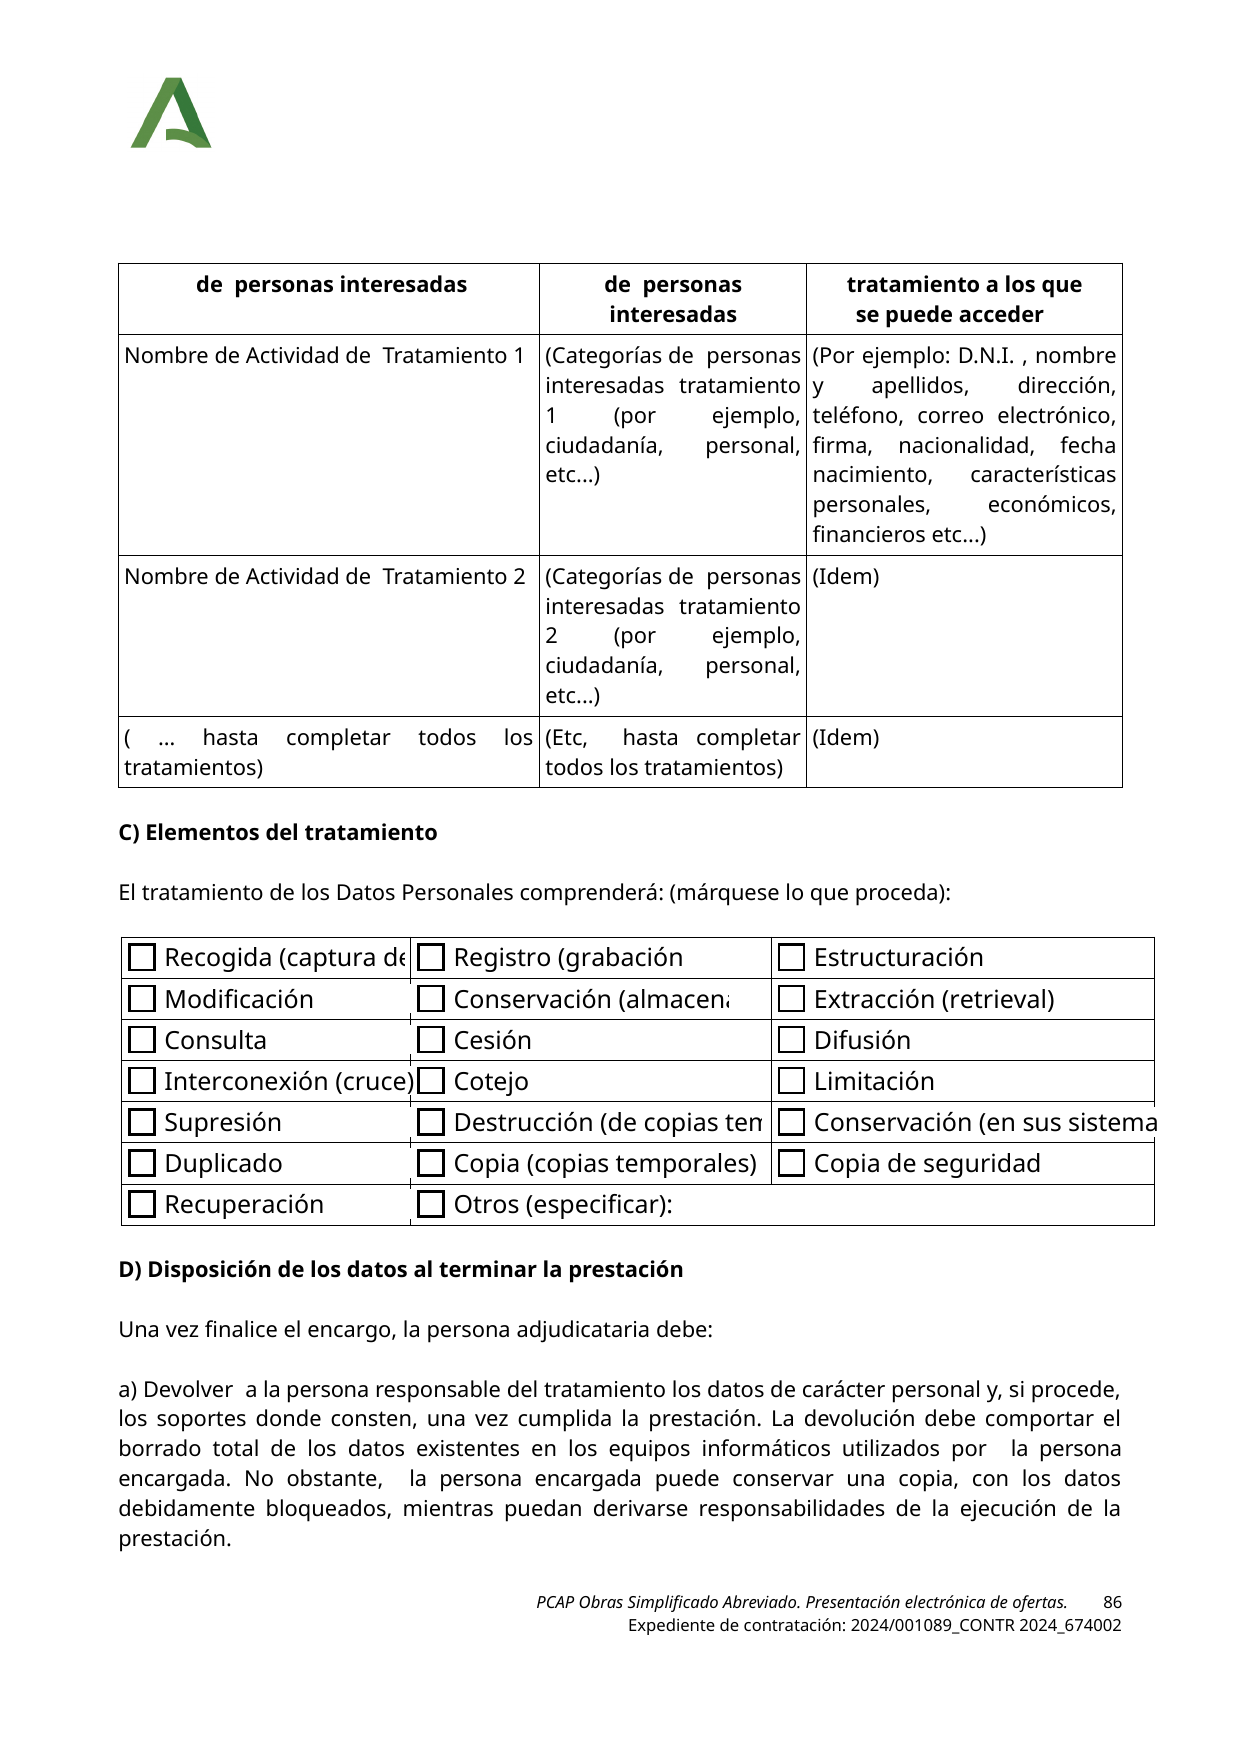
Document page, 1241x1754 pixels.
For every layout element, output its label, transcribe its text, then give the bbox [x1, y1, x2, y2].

table_cell [122, 1185, 410, 1224]
table_cell [411, 979, 771, 1019]
table_cell [411, 1020, 771, 1060]
table_cell (Por ejemplo: D.N.I. , nombre y apellidos, dirección, teléfono, correo electrónico, firma, nacionalidad, fecha nacimiento, características personales, económicos, financieros etc...) [807, 335, 1122, 554]
table_cell [411, 1143, 771, 1183]
table_header de personas interesadas [540, 264, 806, 334]
text D) Disposición de los datos al terminar la prestación [118, 1254, 1122, 1284]
table_cell [122, 1061, 410, 1101]
table_header [772, 938, 1154, 978]
table_cell (Categorías de personas interesadas tratamiento 1 (por ejemplo, ciudadanía, personal, etc...) [540, 335, 806, 554]
table_cell [411, 1185, 1154, 1224]
text a) Devolver a la persona responsable del tratamiento los datos de carácter personal y, si procede, los soportes donde consten, una vez cumplida la prestación. La devolución debe comportar el borrado total de los datos existentes en los equipos informáticos utilizados por la persona encargada. No obstante, la persona encargada puede conservar una copia, con los datos debidamente bloqueados, mientras puedan derivarse responsabilidades de la ejecución de la prestación. [118, 1374, 1122, 1552]
table_cell [772, 1102, 1154, 1142]
table_header [411, 938, 771, 978]
table_cell Nombre de Actividad de Tratamiento 2 [119, 556, 539, 716]
table_cell (Idem) [807, 717, 1122, 787]
table_cell [122, 1020, 410, 1060]
table_cell (Categorías de personas interesadas tratamiento 2 (por ejemplo, ciudadanía, personal, etc...) [540, 556, 806, 716]
table_cell [772, 1143, 1154, 1183]
table_cell [122, 1143, 410, 1183]
table_cell Nombre de Actividad de Tratamiento 1 [119, 335, 539, 554]
text Una vez finalice el encargo, la persona adjudicataria debe: [118, 1314, 1122, 1344]
table_cell [772, 1061, 1154, 1101]
table_cell [772, 1020, 1154, 1060]
table_cell [122, 979, 410, 1019]
table_header tratamiento a los que se puede acceder [807, 264, 1122, 334]
table_cell (Idem) [807, 556, 1122, 716]
table_cell [411, 1102, 771, 1142]
text El tratamiento de los Datos Personales comprenderá: (márquese lo que proceda): [118, 877, 1122, 907]
table_cell ( … hasta completar todos los tratamientos) [119, 717, 539, 787]
table_header de personas interesadas [119, 264, 539, 334]
table_header [122, 938, 410, 978]
text C) Elementos del tratamiento [118, 817, 1122, 847]
table_cell [772, 979, 1154, 1019]
table_cell [411, 1061, 771, 1101]
picture [127, 73, 216, 152]
table_cell [122, 1102, 410, 1142]
table_cell (Etc, hasta completar todos los tratamientos) [540, 717, 806, 787]
